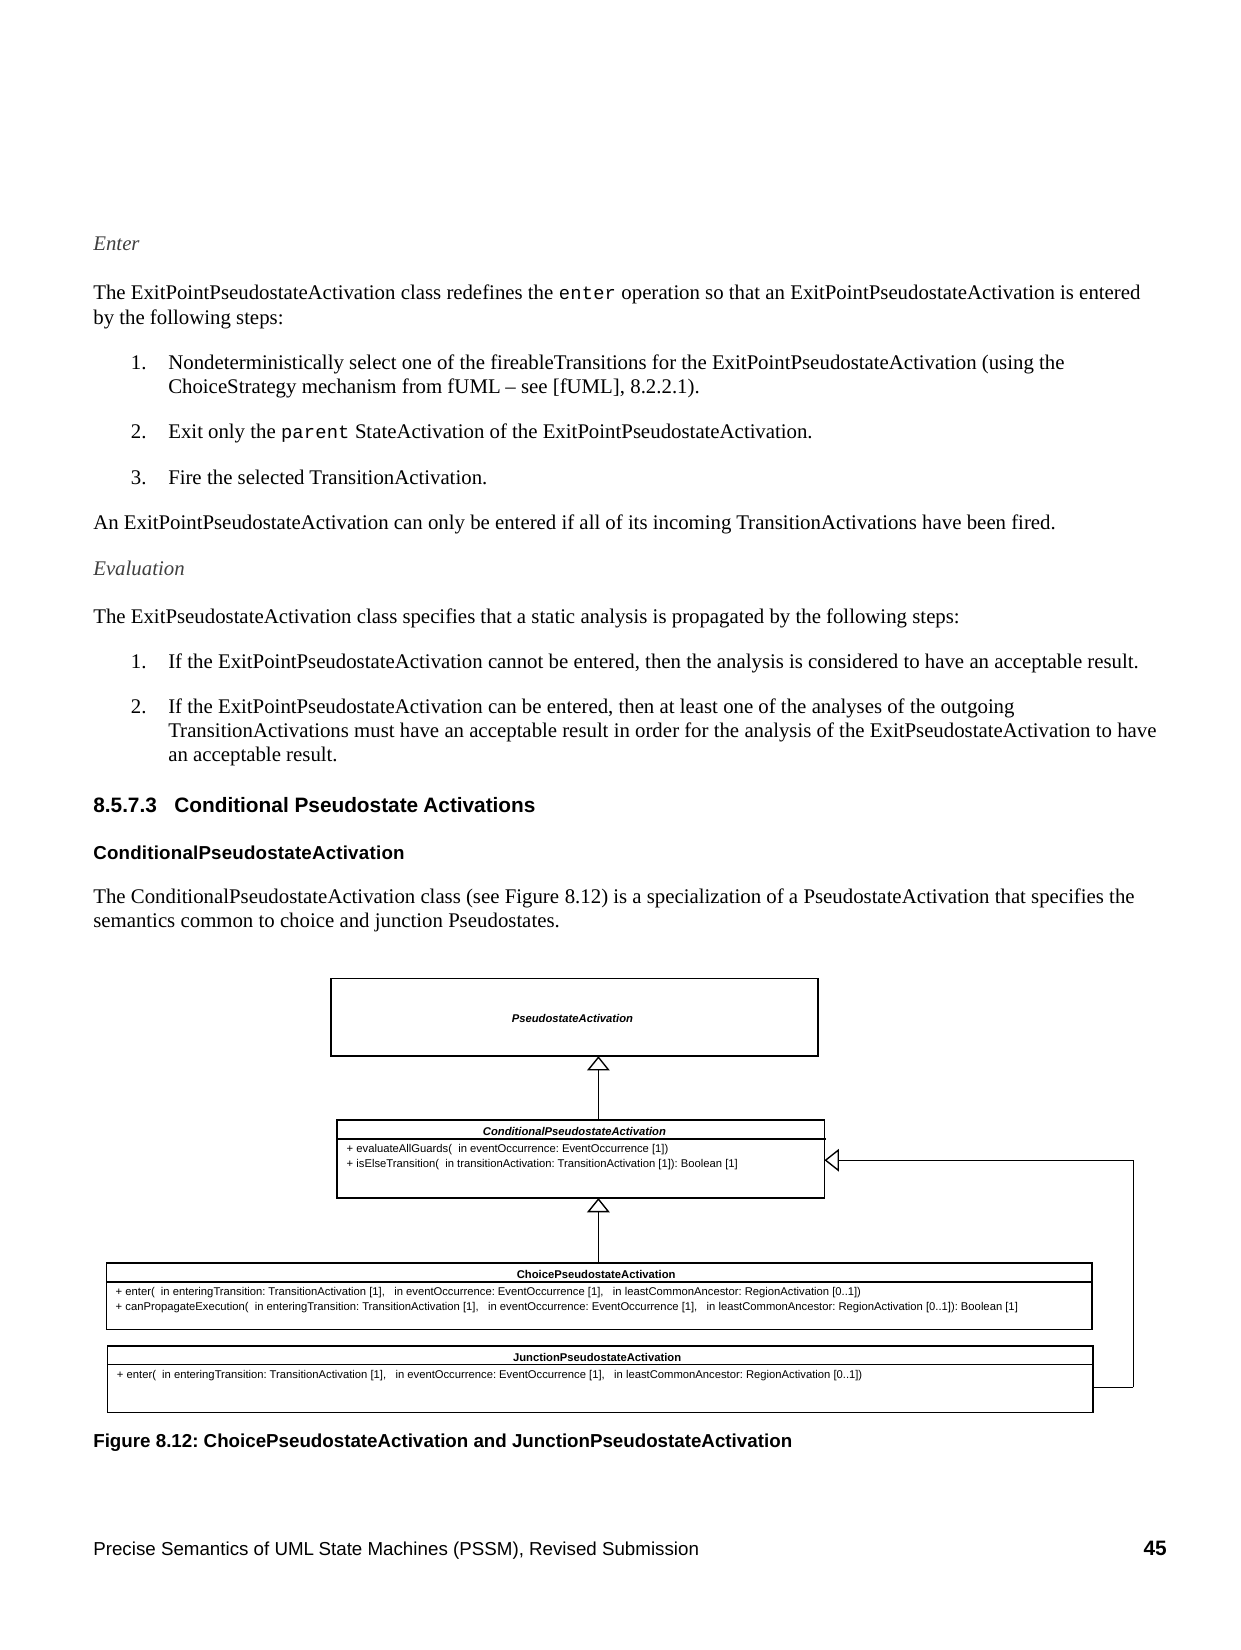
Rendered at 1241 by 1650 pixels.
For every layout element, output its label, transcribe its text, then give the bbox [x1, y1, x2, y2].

list If the ExitPointPseudostateActivation cannot be entered, then the analysis is considered to have an acceptable result. [131, 649, 1164, 673]
list If the ExitPointPseudostateActivation can be entered, then at least one of the analyses of the outgoing TransitionActivations must have an acceptable result in order for the analysis of the ExitPseudostateActivation to have an acceptable result. [131, 694, 1164, 766]
text [93, 952, 1164, 965]
text The ExitPseudostateActivation class specifies that a static analysis is propagated by the following steps: [93, 604, 1164, 628]
text An ExitPointPseudostateActivation can only be entered if all of its incoming TransitionActivations have been fired. [93, 510, 1164, 534]
subtitle Evaluation [93, 555, 1164, 579]
text Figure 8.12: ChoicePseudostateActivation and JunctionPseudostateActivation [93, 965, 1164, 1452]
list Exit only the parent StateActivation of the ExitPointPseudostateActivation. [131, 419, 1164, 444]
text The ConditionalPseudostateActivation class (see Figure 8.12) is a specialization of a PseudostateActivation that specifies the semantics common to choice and junction Pseudostates. [93, 884, 1164, 932]
list Nondeterministically select one of the fireableTransitions for the ExitPointPseudostateActivation (using the ChoiceStrategy mechanism from fUML – see [fUML], 8.2.2.1). [131, 350, 1164, 398]
list Fire the selected TransitionActivation. [131, 465, 1164, 489]
subtitle Enter [93, 231, 1164, 255]
subtitle ConditionalPseudostateActivation [93, 841, 1164, 863]
subtitle Conditional Pseudostate Activations [93, 791, 1164, 816]
text The ExitPointPseudostateActivation class redefines the enter operation so that an ExitPointPseudostateActivation is entered by the following steps: [93, 280, 1164, 329]
